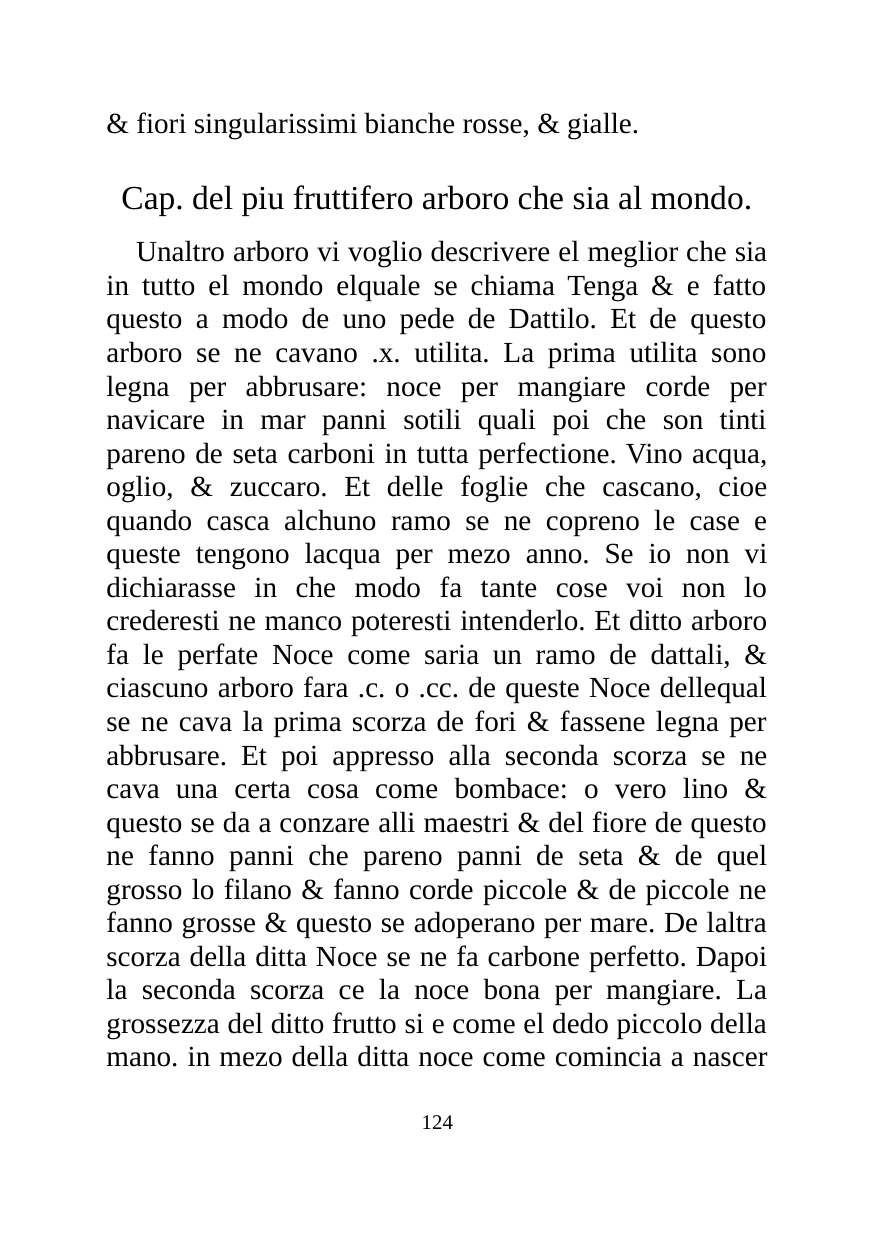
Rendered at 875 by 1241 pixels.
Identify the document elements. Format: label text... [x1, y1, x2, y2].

text & fiori singularissimi bianche rosse, & gialle. [106, 106, 768, 140]
subtitle Cap. del piu fruttifero arboro che sia al mondo. [106, 178, 768, 217]
text Unaltro arboro vi voglio descrivere el meglior che sia in tutto el mondo elquale se chiama Tenga & e fatto questo a modo de uno pede de Dattilo. Et de questo arboro se ne cavano .x. utilita. La prima utilita sono legna per abbrusare: noce per mangiare corde per navicare in mar panni sotili quali poi che son tinti pareno de seta carboni in tutta perfectione. Vino acqua, oglio, & zuccaro. Et delle foglie che cascano, cioe quando casca alchuno ramo se ne copreno le case e queste tengono lacqua per mezo anno. Se io non vi dichiarasse in che modo fa tante cose voi non lo crederesti ne manco poteresti intenderlo. Et ditto arboro fa le perfate Noce come saria un ramo de dattali, & ciascuno arboro fara .c. o .cc. de queste Noce dellequal se ne cava la prima scorza de fori & fassene legna per abbrusare. Et poi appresso alla seconda scorza se ne cava una certa cosa come bombace: o vero lino & questo se da a conzare alli maestri & del fiore de questo ne fanno panni che pareno panni de seta & de quel grosso lo filano & fanno corde piccole & de piccole ne fanno grosse & questo se adoperano per mare. De laltra scorza della ditta Noce se ne fa carbone perfetto. Dapoi la seconda scorza ce la noce bona per mangiare. La grossezza del ditto frutto si e come el dedo piccolo della mano. in mezo della ditta noce come comincia a nascer [106, 234, 768, 1073]
